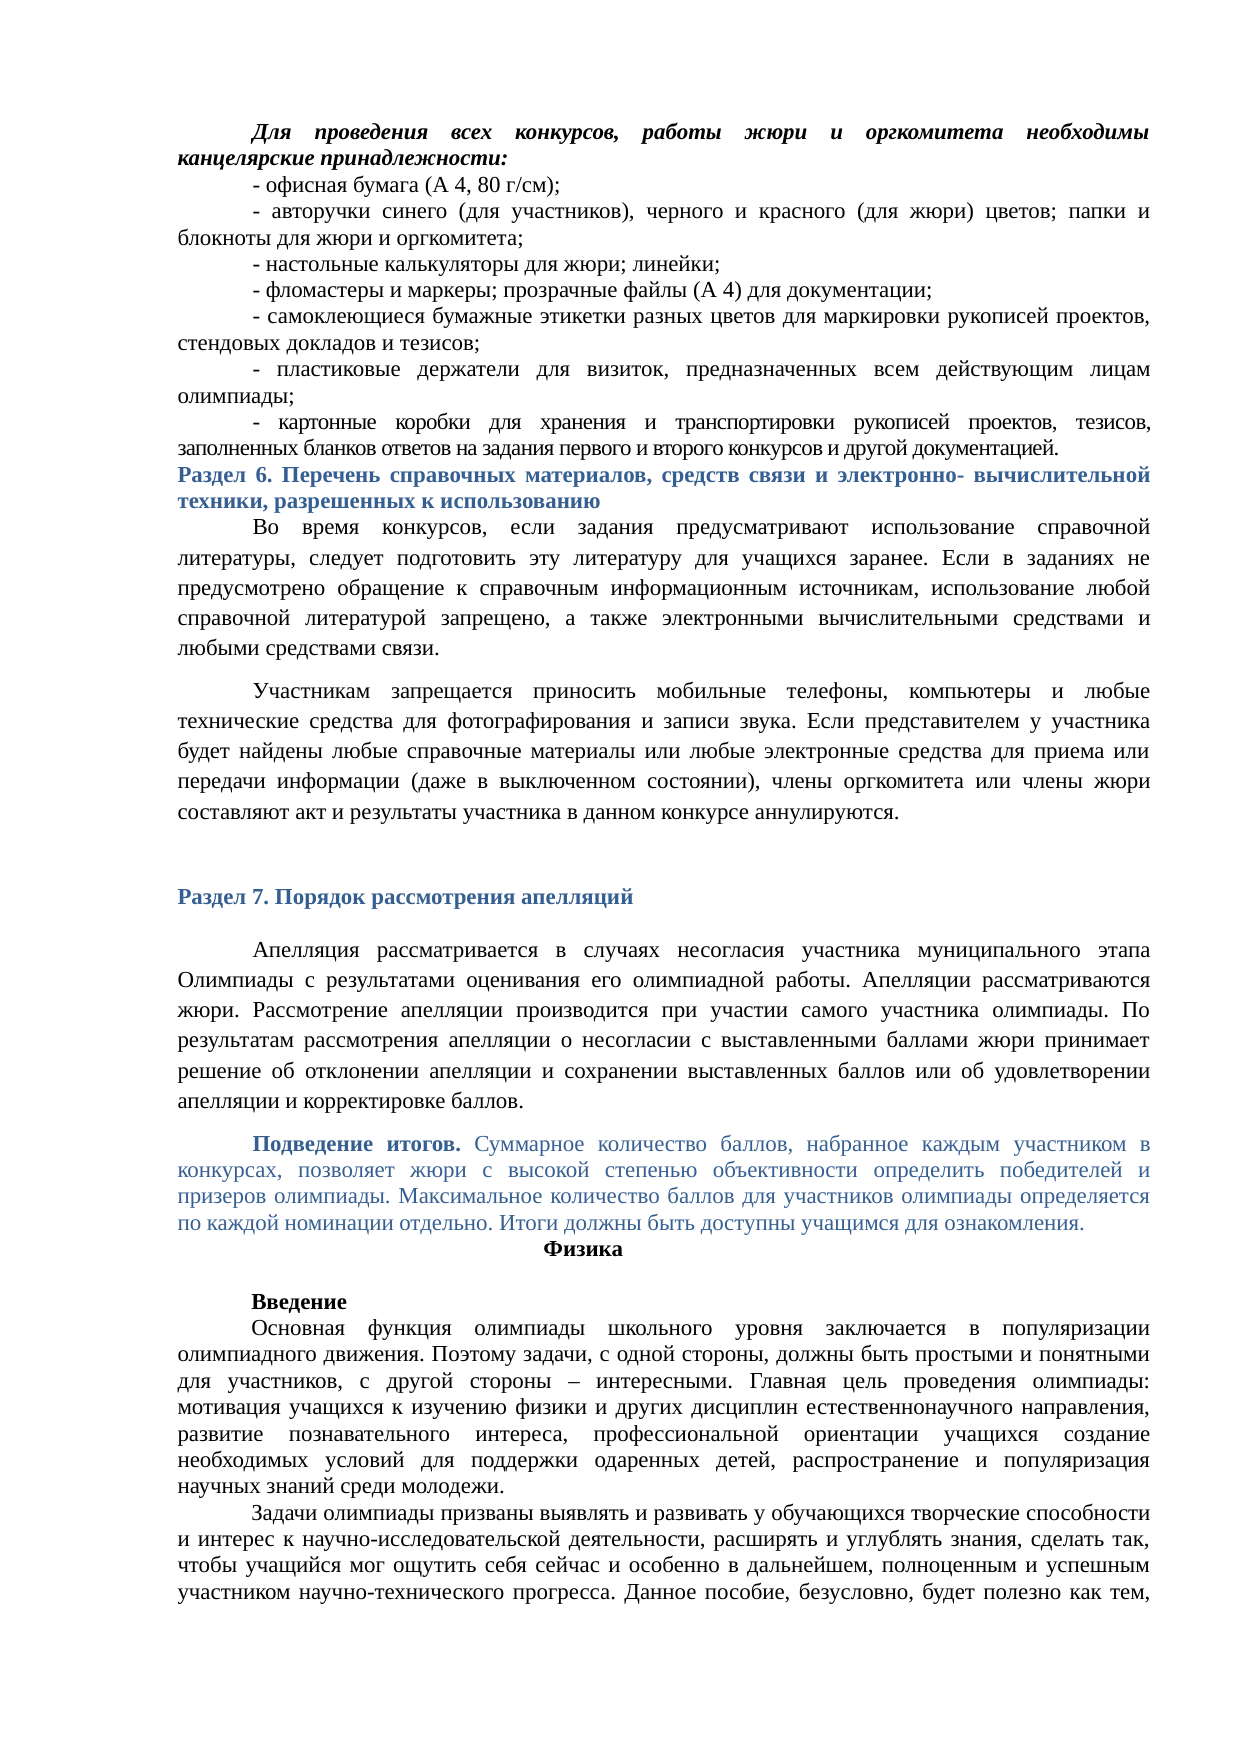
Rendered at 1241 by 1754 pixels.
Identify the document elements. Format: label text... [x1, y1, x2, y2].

text Апелляция рассматривается в случаях несогласия участника муниципального этапа Олимпиады с результатами оценивания его олимпиадной работы. Апелляции рассматриваются жюри. Рассмотрение апелляции производится при участии самого участника олимпиады. По результатам рассмотрения апелляции о несогласии с выставленными баллами жюри принимает решение об отклонении апелляции и сохранении выставленных баллов или об удовлетворении апелляции и корректировке баллов. [177, 936, 1152, 1113]
text - фломастеры и маркеры; прозрачные файлы (А 4) для документации; [177, 276, 1152, 303]
text - настольные калькуляторы для жюри; линейки; [177, 250, 1152, 276]
text Физика [177, 1235, 1152, 1261]
text - офисная бумага (А 4, 80 г/см); [177, 171, 1152, 197]
text Участникам запрещается приносить мобильные телефоны, компьютеры и любые технические средства для фотографирования и записи звука. Если представителем у участника будет найдены любые справочные материалы или любые электронные средства для приема или передачи информации (даже в выключенном состоянии), члены оргкомитета или члены жюри составляют акт и результаты участника в данном конкурсе аннулируются. [177, 677, 1152, 824]
text - картонные коробки для хранения и транспортировки рукописей проектов, тезисов, заполненных бланков ответов на задания первого и второго конкурсов и другой документацией. [177, 408, 1152, 461]
subtitle Введение [177, 1288, 1152, 1314]
text Задачи олимпиады призваны выявлять и развивать у обучающихся творческие способности и интерес к научно-исследовательской деятельности, расширять и углублять знания, сделать так, чтобы учащийся мог ощутить себя сейчас и особенно в дальнейшем, полноценным и успешным участником научно-технического прогресса. Данное пособие, безусловно, будет полезно как тем, [177, 1499, 1152, 1604]
text - пластиковые держатели для визиток, предназначенных всем действующим лицам олимпиады; [177, 355, 1152, 408]
subtitle Раздел 6. Перечень справочных материалов, средств связи и электронно- вычислительной техники, разрешенных к использованию [177, 461, 1152, 513]
subtitle Раздел 7. Порядок рассмотрения апелляций [177, 883, 1152, 909]
text - авторучки синего (для участников), черного и красного (для жюри) цветов; папки и блокноты для жюри и оргкомитета; [177, 197, 1152, 250]
text - самоклеющиеся бумажные этикетки разных цветов для маркировки рукописей проектов, стендовых докладов и тезисов; [177, 303, 1152, 355]
subtitle Подведение итогов. Суммарное количество баллов, набранное каждым участником в конкурсах, позволяет жюри с высокой степенью объективности определить победителей и призеров олимпиады. Максимальное количество баллов для участников олимпиады определяется по каждой номинации отдельно. Итоги должны быть доступны учащимся для ознакомления. [177, 1130, 1152, 1235]
text Для проведения всех конкурсов, работы жюри и оргкомитета необходимы канцелярские принадлежности: [177, 118, 1152, 171]
text Во время конкурсов, если задания предусматривают использование справочной литературы, следует подготовить эту литературу для учащихся заранее. Если в заданиях не предусмотрено обращение к справочным информационным источникам, использование любой справочной литературой запрещено, а также электронными вычислительными средствами и любыми средствами связи. [177, 513, 1152, 661]
text Основная функция олимпиады школьного уровня заключается в популяризации олимпиадного движения. Поэтому задачи, с одной стороны, должны быть простыми и понятными для участников, с другой стороны – интересными. Главная цель проведения олимпиады: мотивация учащихся к изучению физики и других дисциплин естественнонаучного направления, развитие познавательного интереса, профессиональной ориентации учащихся создание необходимых условий для поддержки одаренных детей, распространение и популяризация научных знаний среди молодежи. [177, 1314, 1152, 1499]
